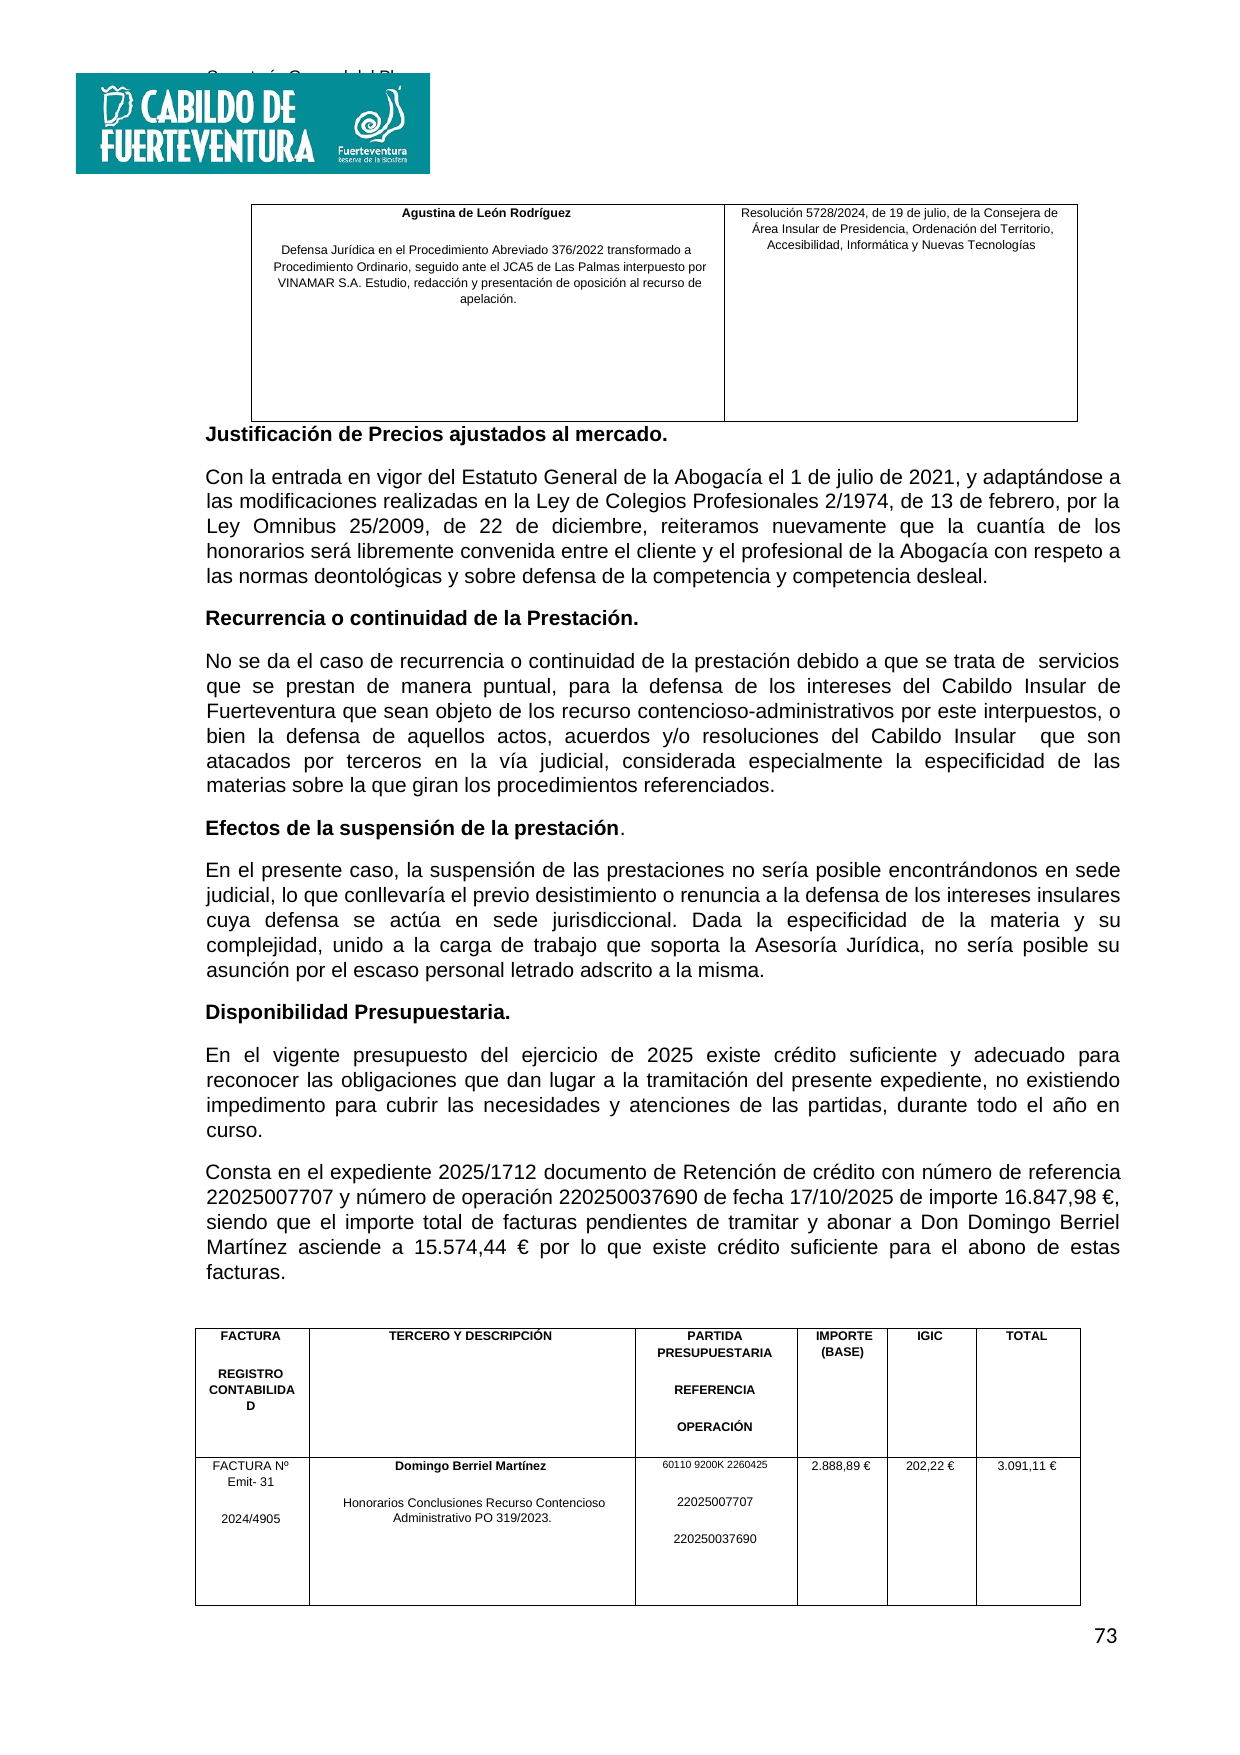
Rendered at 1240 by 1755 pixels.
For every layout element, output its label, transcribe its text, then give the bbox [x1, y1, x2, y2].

table_cell FACTURA Nº Emit- 31 2024/4905 [196, 1458, 309, 1605]
table_cell Domingo Berriel Martínez Honorarios Conclusiones Recurso Contencioso Administrativo PO 319/2023. [310, 1458, 635, 1605]
table_header TERCERO Y DESCRIPCIÓN [310, 1329, 635, 1457]
table_header FACTURA REGISTRO CONTABILIDA D [196, 1329, 309, 1457]
picture [75, 73, 431, 174]
text Efectos de la suspensión de la prestación. [205, 816, 1123, 839]
text Recurrencia o continuidad de la Prestación. [205, 606, 1123, 630]
table_cell Resolución 5728/2024, de 19 de julio, de la Consejera de Área Insular de Presidencia, Ordenación del Territorio, Accesibilidad, Informática y Nuevas Tecnologías [725, 205, 1077, 421]
table_cell Agustina de León Rodríguez Defensa Jurídica en el Procedimiento Abreviado 376/2022 transformado a Procedimiento Ordinario, seguido ante el JCA5 de Las Palmas interpuesto por VINAMAR S.A. Estudio, redacción y presentación de oposición al recurso de apelación. [252, 205, 724, 421]
table_header PARTIDA PRESUPUESTARIA REFERENCIA OPERACIÓN [636, 1329, 797, 1457]
table_cell 202,22 € [888, 1458, 976, 1605]
table_header IGIC [888, 1329, 976, 1457]
table_cell 3.091,11 € [977, 1458, 1080, 1605]
text Justificación de Precios ajustados al mercado. [205, 422, 1123, 446]
table_header TOTAL [977, 1329, 1080, 1457]
table_cell 60110 9200K 2260425 22025007707 220250037690 [636, 1458, 797, 1605]
table_header IMPORTE (BASE) [798, 1329, 887, 1457]
text No se da el caso de recurrencia o continuidad de la prestación debido a que se trata de servicios que se prestan de manera puntual, para la defensa de los intereses del Cabildo Insular de Fuerteventura que sean objeto de los recurso contencioso-administrativos por este interpuestos, o bien la defensa de aquellos actos, acuerdos y/o resoluciones del Cabildo Insular que son atacados por terceros en la vía judicial, considerada especialmente la especificidad de las materias sobre la que giran los procedimientos referenciados. [205, 649, 1122, 797]
table_cell 2.888,89 € [798, 1458, 887, 1605]
text En el vigente presupuesto del ejercicio de 2025 existe crédito suficiente y adecuado para reconocer las obligaciones que dan lugar a la tramitación del presente expediente, no existiendo impedimento para cubrir las necesidades y atenciones de las partidas, durante todo el año en curso. [205, 1043, 1122, 1141]
text En el presente caso, la suspensión de las prestaciones no sería posible encontrándonos en sede judicial, lo que conllevaría el previo desistimiento o renuncia a la defensa de los intereses insulares cuya defensa se actúa en sede jurisdiccional. Dada la especificidad de la materia y su complejidad, unido a la carga de trabajo que soporta la Asesoría Jurídica, no sería posible su asunción por el escaso personal letrado adscrito a la misma. [205, 858, 1122, 982]
text Con la entrada en vigor del Estatuto General de la Abogacía el 1 de julio de 2021, y adaptándose a las modificaciones realizadas en la Ley de Colegios Profesionales 2/1974, de 13 de febrero, por la Ley Omnibus 25/2009, de 22 de diciembre, reiteramos nuevamente que la cuantía de los honorarios será libremente convenida entre el cliente y el profesional de la Abogacía con respeto a las normas deontológicas y sobre defensa de la competencia y competencia desleal. [205, 464, 1122, 588]
text Disponibilidad Presupuestaria. [205, 1000, 1123, 1024]
text Consta en el expediente 2025/1712 documento de Retención de crédito con número de referencia 22025007707 y número de operación 220250037690 de fecha 17/10/2025 de importe 16.847,98 €, siendo que el importe total de facturas pendientes de tramitar y abonar a Don Domingo Berriel Martínez asciende a 15.574,44 € por lo que existe crédito suficiente para el abono de estas facturas. [205, 1160, 1122, 1283]
